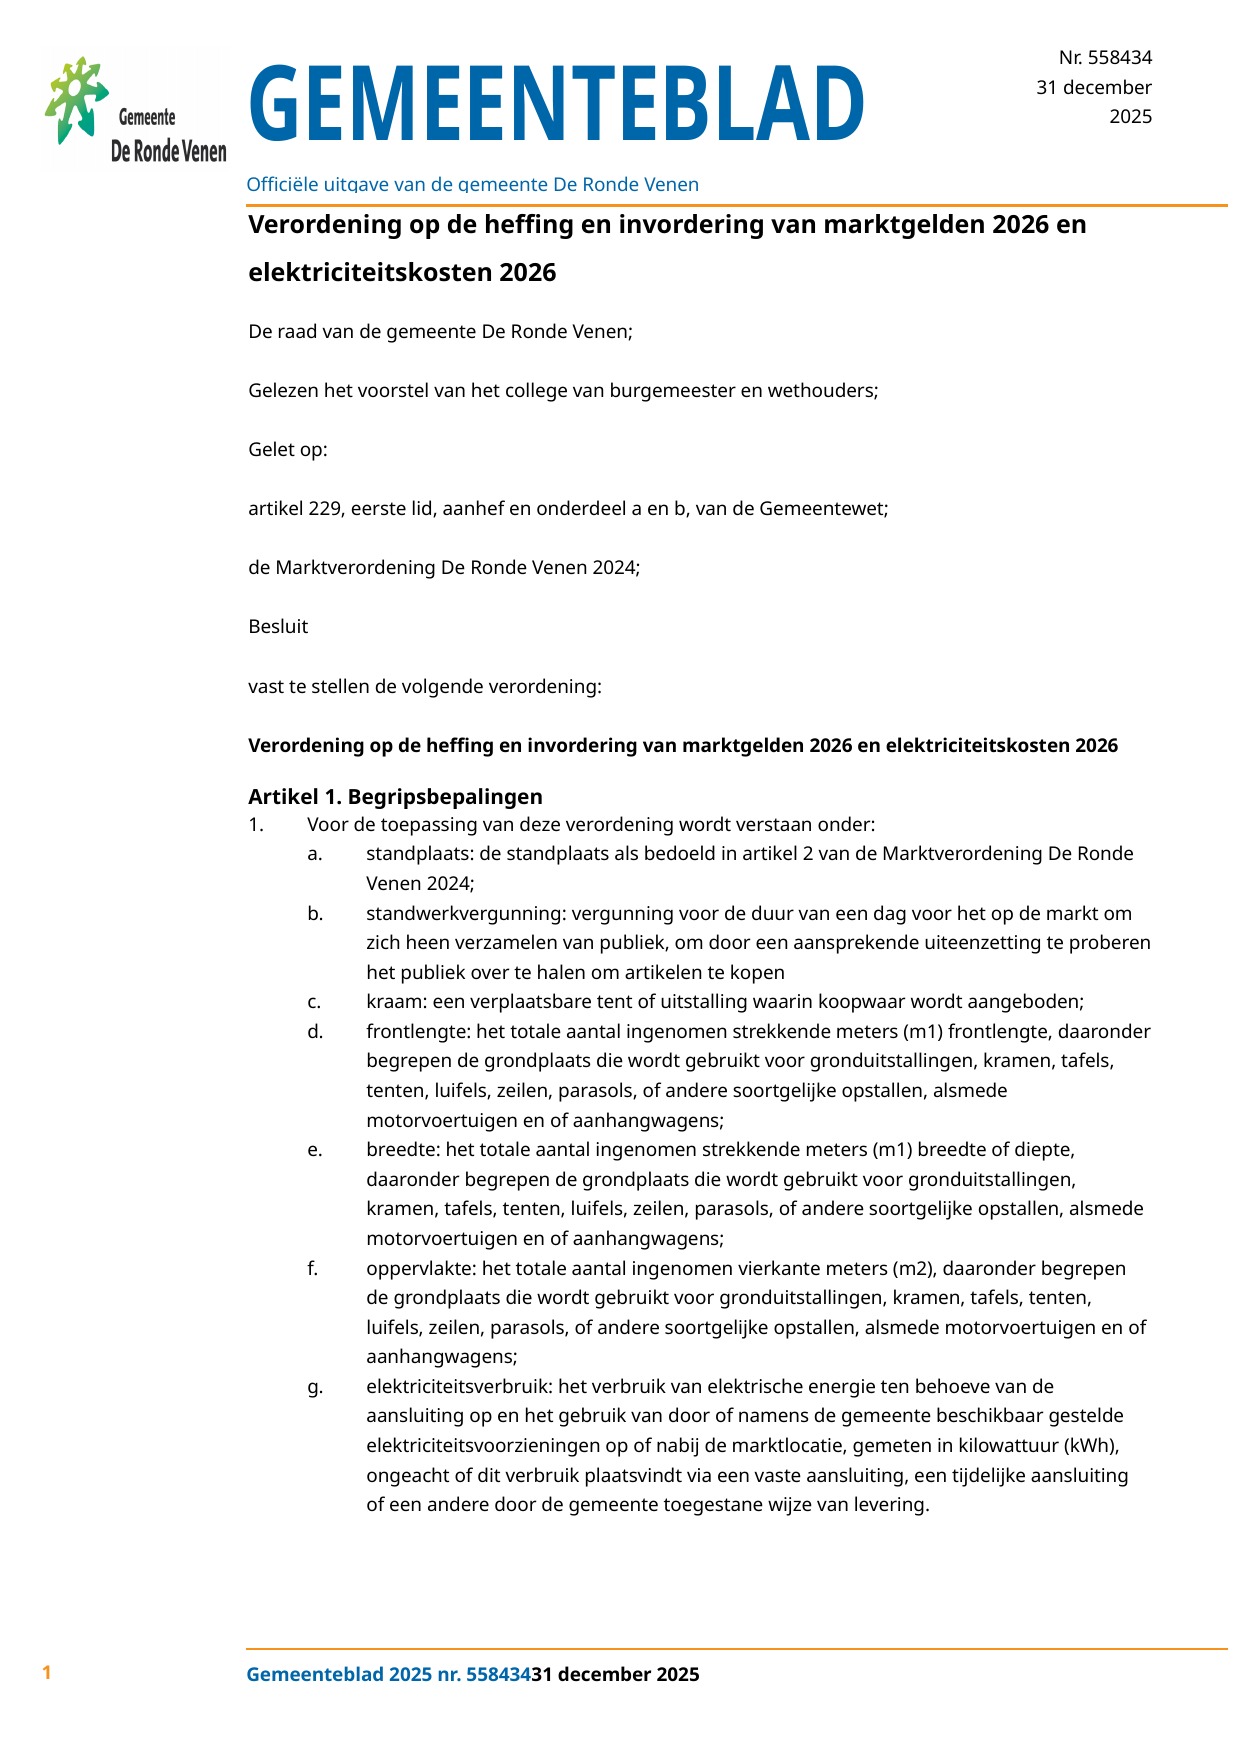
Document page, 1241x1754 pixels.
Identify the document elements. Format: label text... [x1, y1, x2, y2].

text vast te stellen de volgende verordening: [248, 673, 1152, 699]
list breedte: het totale aantal ingenomen strekkende meters (m1) breedte of diepte, daaronder begrepen de grondplaats die wordt gebruikt voor gronduitstallingen, kramen, tafels, tenten, luifels, zeilen, parasols, of andere soortgelijke opstallen, alsmede motorvoertuigen en of aanhangwagens; [307, 1136, 1152, 1251]
list elektriciteitsverbruik: het verbruik van elektrische energie ten behoeve van de aansluiting op en het gebruik van door of namens de gemeente beschikbaar gestelde elektriciteitsvoorzieningen op of nabij de marktlocatie, gemeten in kilowattuur (kWh), ongeacht of dit verbruik plaatsvindt via een vaste aansluiting, een tijdelijke aansluiting of een andere door de gemeente toegestane wijze van levering. [307, 1373, 1152, 1517]
list frontlengte: het totale aantal ingenomen strekkende meters (m1) frontlengte, daaronder begrepen de grondplaats die wordt gebruikt voor gronduitstallingen, kramen, tafels, tenten, luifels, zeilen, parasols, of andere soortgelijke opstallen, alsmede motorvoertuigen en of aanhangwagens; [307, 1018, 1152, 1132]
text artikel 229, eerste lid, aanhef en onderdeel a en b, van de Gemeentewet; [248, 495, 1152, 521]
text Gelet op: [248, 436, 1152, 462]
text De raad van de gemeente De Ronde Venen; [248, 318, 1152, 344]
list oppervlakte: het totale aantal ingenomen vierkante meters (m2), daaronder begrepen de grondplaats die wordt gebruikt voor gronduitstallingen, kramen, tafels, tenten, luifels, zeilen, parasols, of andere soortgelijke opstallen, alsmede motorvoertuigen en of aanhangwagens; [307, 1255, 1152, 1369]
list Voor de toepassing van deze verordening wordt verstaan onder: [248, 811, 1152, 837]
list standwerkvergunning: vergunning voor de duur van een dag voor het op de markt om zich heen verzamelen van publiek, om door een aansprekende uiteenzetting te proberen het publiek over te halen om artikelen te kopen [307, 900, 1152, 984]
text Verordening op de heffing en invordering van marktgelden 2026 en elektriciteitskosten 2026 [248, 207, 1152, 288]
picture [41, 47, 231, 172]
text Artikel 1. Begripsbepalingen [248, 782, 1152, 811]
text Besluit [248, 614, 1152, 639]
list kraam: een verplaatsbare tent of uitstalling waarin koopwaar wordt aangeboden; [307, 988, 1152, 1014]
text de Marktverordening De Ronde Venen 2024; [248, 554, 1152, 580]
list standplaats: de standplaats als bedoeld in artikel 2 van de Marktverordening De Ronde Venen 2024; [307, 841, 1152, 896]
text Verordening op de heffing en invordering van marktgelden 2026 en elektriciteitskosten 2026 [248, 732, 1152, 758]
text Gelezen het voorstel van het college van burgemeester en wethouders; [248, 377, 1152, 403]
